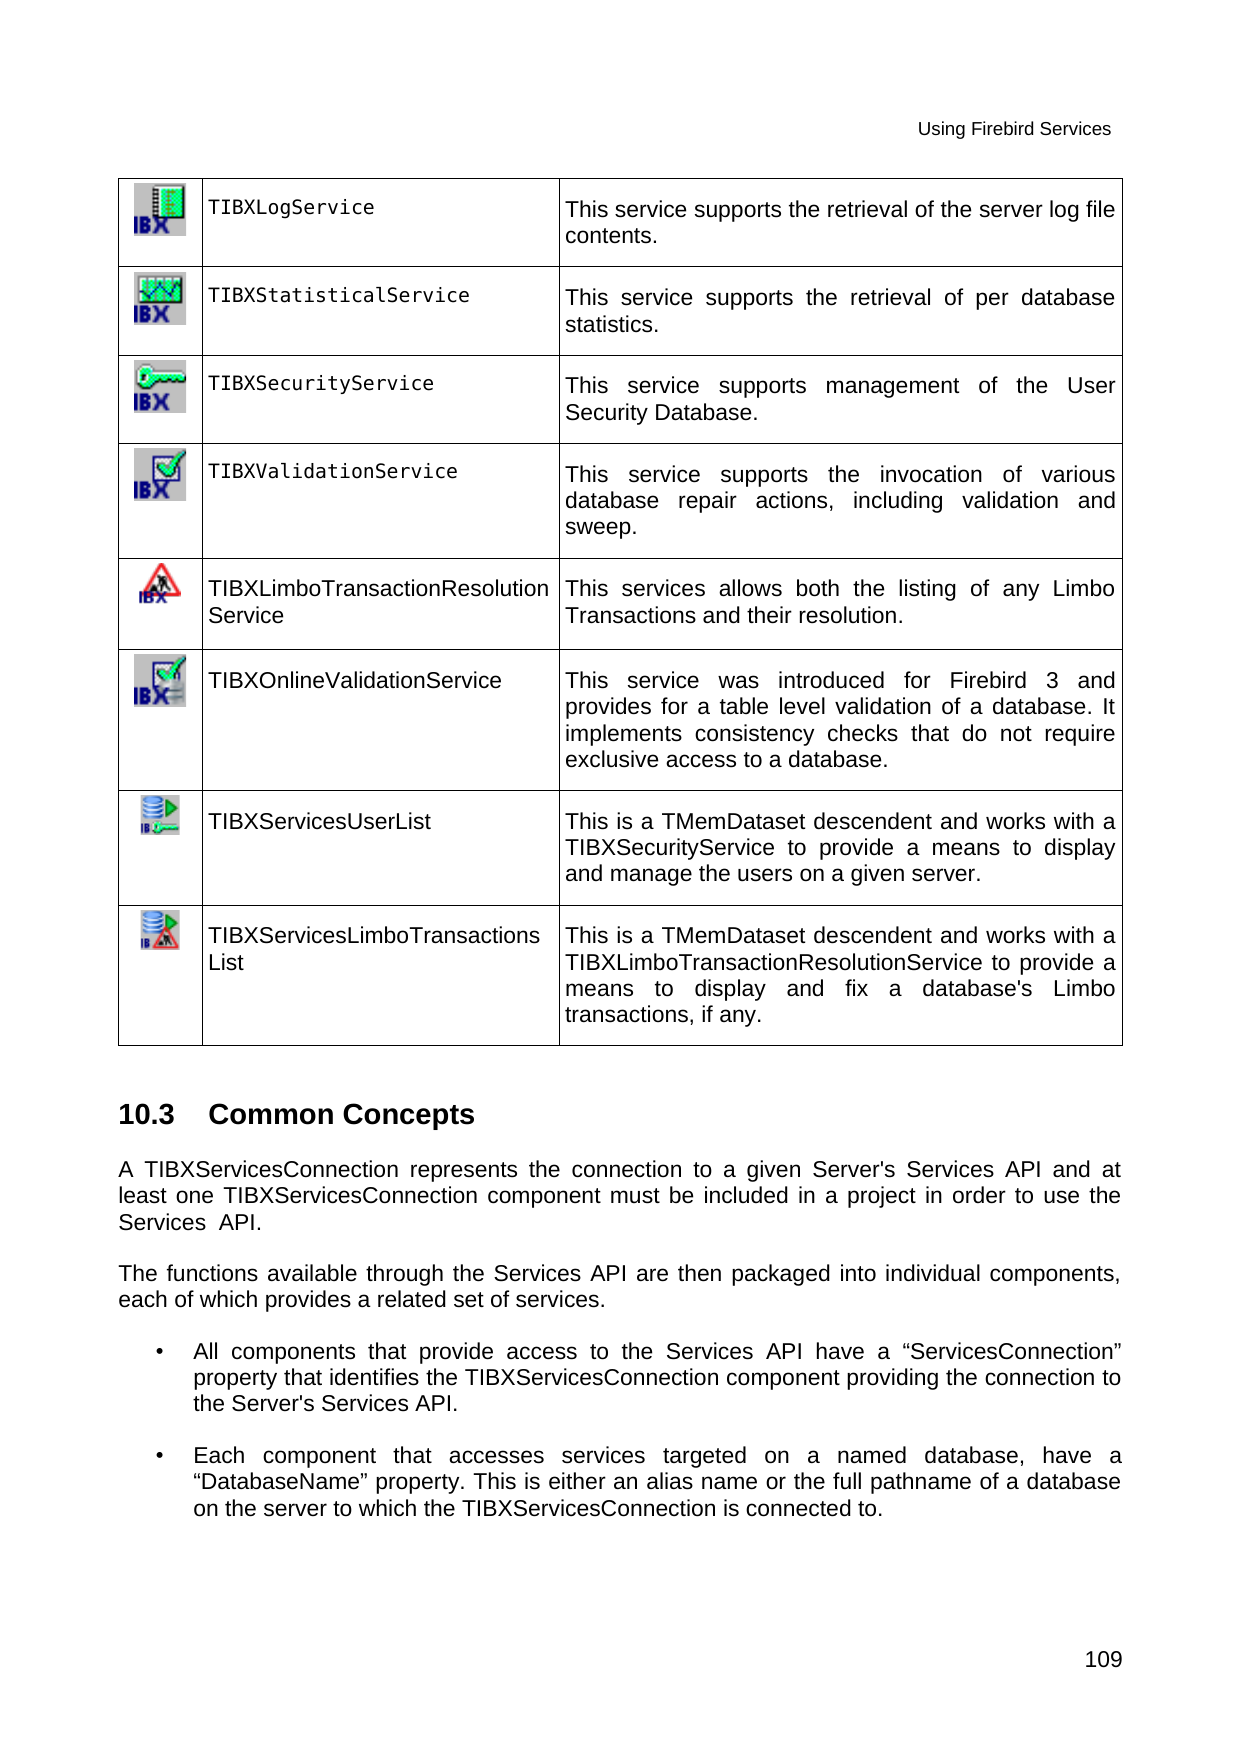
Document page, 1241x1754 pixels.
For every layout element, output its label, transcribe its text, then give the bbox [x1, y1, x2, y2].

text A TIBXServicesConnection represents the connection to a given Server's Services API and at least one TIBXServicesConnection component must be included in a project in order to use the Services API. [118, 1156, 1122, 1235]
picture [134, 183, 187, 236]
table_cell This service supports the retrieval of the server log file contents. [560, 179, 1122, 266]
picture [134, 272, 187, 325]
table_cell This service supports management of the User Security Database. [560, 356, 1122, 443]
picture [134, 654, 187, 707]
table_cell TIBXLogService [203, 179, 559, 266]
picture [134, 448, 187, 501]
list All components that provide access to the Services API have a “ServicesConnection” property that identifies the TIBXServicesConnection component providing the connection to the Server's Services API. [156, 1338, 1122, 1417]
table_cell TIBXServicesLimboTransactions List [203, 906, 559, 1045]
table_cell [119, 413, 202, 443]
picture [139, 563, 181, 605]
table_cell [119, 791, 202, 904]
table_cell TIBXValidationService [203, 444, 559, 557]
text The functions available through the Services API are then packaged into individual components, each of which provides a related set of services. [118, 1260, 1122, 1313]
table_cell [119, 650, 202, 790]
table_cell TIBXStatisticalService [203, 267, 559, 354]
table_cell This is a TMemDataset descendent and works with a TIBXSecurityService to provide a means to display and manage the users on a given server. [560, 791, 1122, 904]
list Each component that accesses services targeted on a named database, have a “DatabaseName” property. This is either an alias name or the full pathname of a database on the server to which the TIBXServicesConnection is connected to. [156, 1442, 1122, 1521]
table_cell This services allows both the listing of any Limbo Transactions and their resolution. [560, 559, 1122, 649]
table_cell TIBXServicesUserList [203, 791, 559, 904]
table_cell [119, 906, 202, 1045]
table_cell This is a TMemDataset descendent and works with a TIBXLimboTransactionResolutionService to provide a means to display and fix a database's Limbo transactions, if any. [560, 906, 1122, 1045]
subtitle Common Concepts [118, 1097, 1122, 1130]
table_cell This service supports the retrieval of per database statistics. [560, 267, 1122, 354]
table_cell This service supports the invocation of various database repair actions, including validation and sweep. [560, 444, 1122, 557]
picture [134, 360, 187, 413]
table_cell [119, 179, 202, 266]
picture [140, 910, 180, 950]
table_cell This service was introduced for Firebird 3 and provides for a table level validation of a database. It implements consistency checks that do not require exclusive access to a database. [560, 650, 1122, 790]
picture [140, 795, 180, 835]
table_cell [119, 267, 202, 354]
table_cell TIBXSecurityService [203, 356, 559, 443]
table_cell [119, 356, 202, 412]
table_cell [119, 444, 202, 557]
table_cell TIBXOnlineValidationService [203, 650, 559, 790]
table_cell TIBXLimboTransactionResolutionService [203, 559, 559, 649]
table_cell [119, 559, 202, 649]
